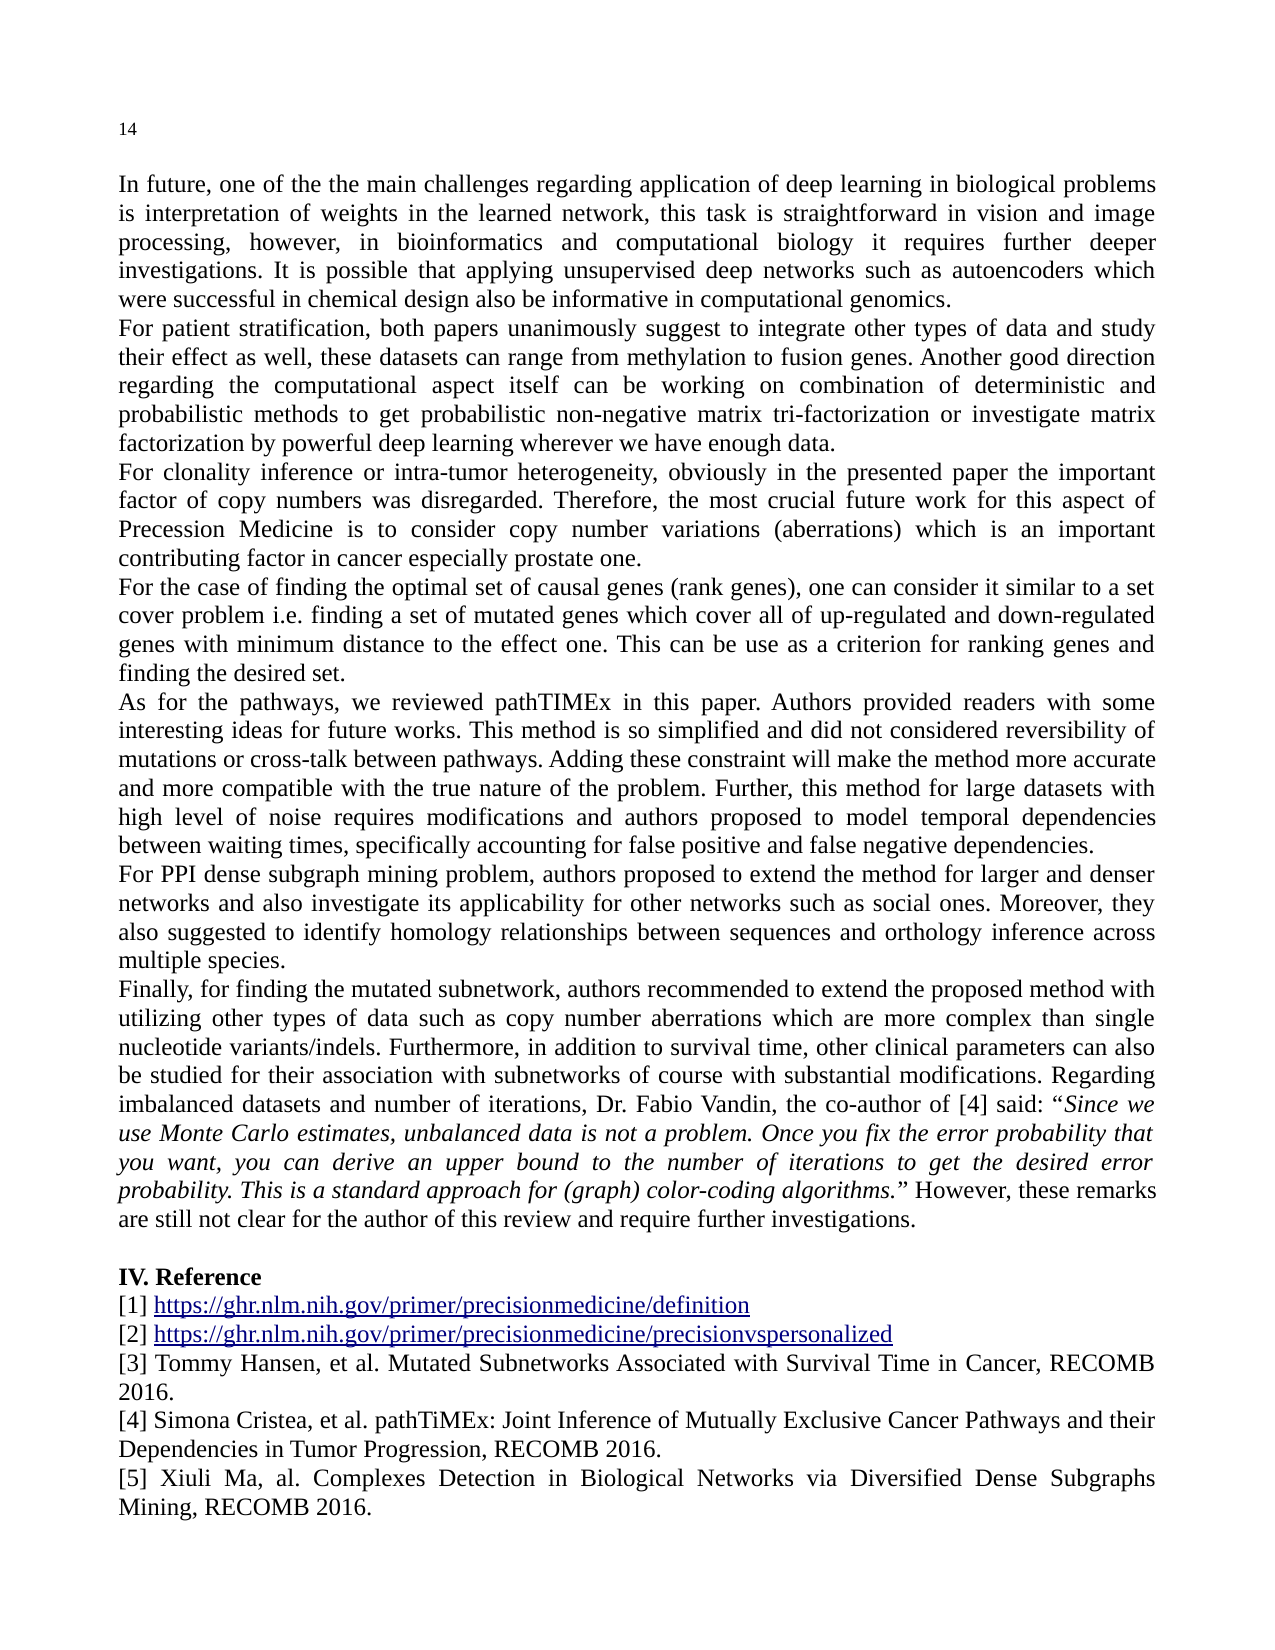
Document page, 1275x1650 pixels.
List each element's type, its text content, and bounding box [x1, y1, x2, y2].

text [2] https://ghr.nlm.nih.gov/primer/precisionmedicine/precisionvspersonalized [118, 1319, 1157, 1348]
text For PPI dense subgraph mining problem, authors proposed to extend the method for larger and denser networks and also investigate its applicability for other networks such as social ones. Moreover, they also suggested to identify homology relationships between sequences and orthology inference across multiple species. [118, 859, 1157, 974]
text Finally, for finding the mutated subnetwork, authors recommended to extend the proposed method with utilizing other types of data such as copy number aberrations which are more complex than single nucleotide variants/indels. Furthermore, in addition to survival time, other clinical parameters can also be studied for their association with subnetworks of course with substantial modifications. Regarding imbalanced datasets and number of iterations, Dr. Fabio Vandin, the co-author of [4] said: “Since we use Monte Carlo estimates, unbalanced data is not a problem. Once you fix the error probability that you want, you can derive an upper bound to the number of iterations to get the desired error probability. This is a standard approach for (graph) color-coding algorithms.” However, these remarks are still not clear for the author of this review and require further investigations. [118, 974, 1157, 1233]
text In future, one of the the main challenges regarding application of deep learning in biological problems is interpretation of weights in the learned network, this task is straightforward in vision and image processing, however, in bioinformatics and computational biology it requires further deeper investigations. It is possible that applying unsupervised deep networks such as autoencoders which were successful in chemical design also be informative in computational genomics. [118, 169, 1157, 313]
text As for the pathways, we reviewed pathTIMEx in this paper. Authors provided readers with some interesting ideas for future works. This method is so simplified and did not considered reversibility of mutations or cross-talk between pathways. Adding these constraint will make the method more accurate and more compatible with the true nature of the problem. Further, this method for large datasets with high level of noise requires modifications and authors proposed to model temporal dependencies between waiting times, specifically accounting for false positive and false negative dependencies. [118, 687, 1157, 859]
text [5] Xiuli Ma, al. Complexes Detection in Biological Networks via Diversified Dense Subgraphs Mining, RECOMB 2016. [118, 1463, 1157, 1520]
text For the case of finding the optimal set of causal genes (rank genes), one can consider it similar to a set cover problem i.e. finding a set of mutated genes which cover all of up-regulated and down-regulated genes with minimum distance to the effect one. This can be use as a criterion for ranking genes and finding the desired set. [118, 572, 1157, 687]
text For clonality inference or intra-tumor heterogeneity, obviously in the presented paper the important factor of copy numbers was disregarded. Therefore, the most crucial future work for this aspect of Precession Medicine is to consider copy number variations (aberrations) which is an important contributing factor in cancer especially prostate one. [118, 457, 1157, 572]
text For patient stratification, both papers unanimously suggest to integrate other types of data and study their effect as well, these datasets can range from methylation to fusion genes. Another good direction regarding the computational aspect itself can be working on combination of deterministic and probabilistic methods to get probabilistic non-negative matrix tri-factorization or investigate matrix factorization by powerful deep learning wherever we have enough data. [118, 313, 1157, 457]
text [1] https://ghr.nlm.nih.gov/primer/precisionmedicine/definition [118, 1290, 1157, 1319]
text [3] Tommy Hansen, et al. Mutated Subnetworks Associated with Survival Time in Cancer, RECOMB 2016. [118, 1348, 1157, 1405]
text [4] Simona Cristea, et al. pathTiMEx: Joint Inference of Mutually Exclusive Cancer Pathways and their Dependencies in Tumor Progression, RECOMB 2016. [118, 1405, 1157, 1463]
text IV. Reference [118, 1262, 1157, 1290]
